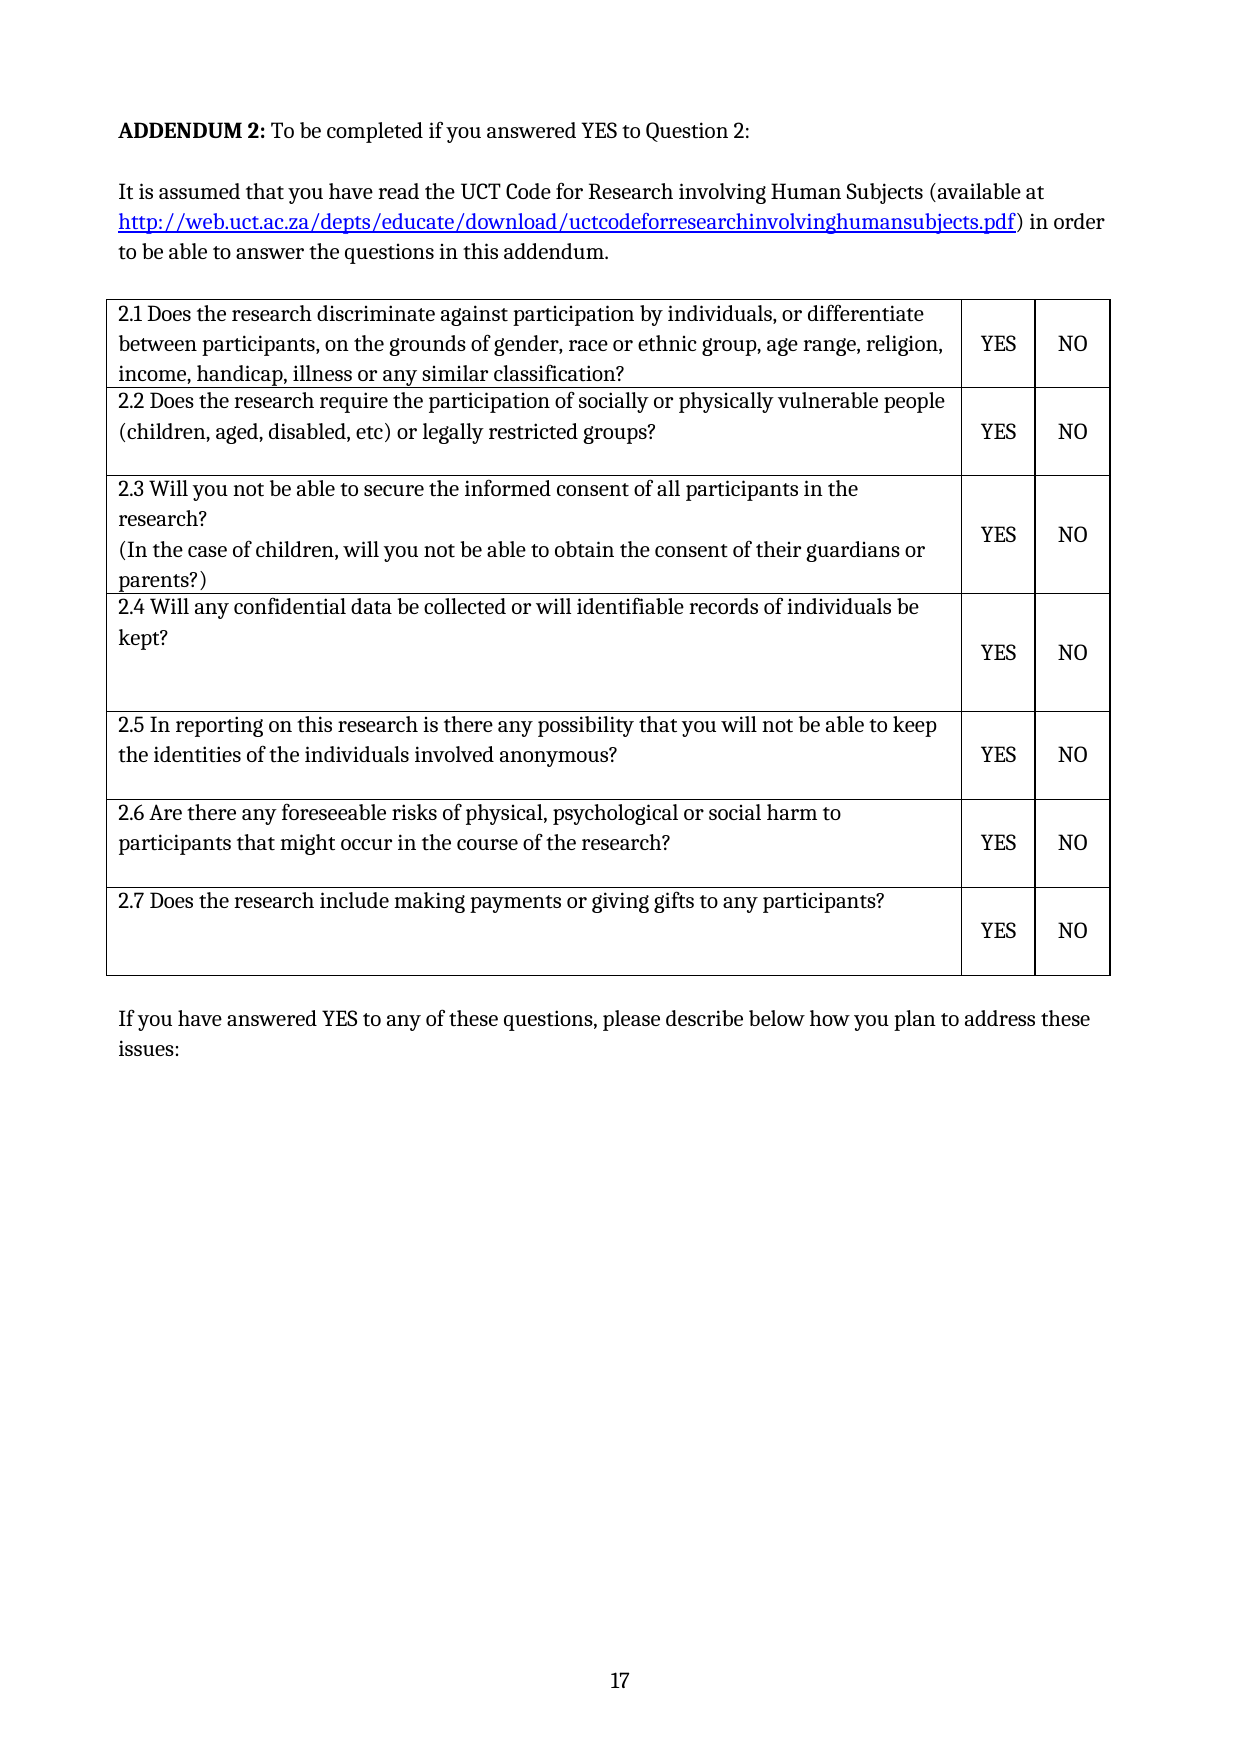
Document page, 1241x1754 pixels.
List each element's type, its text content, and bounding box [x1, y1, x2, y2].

text If you have answered YES to any of these questions, please describe below how you plan to address these issues: [118, 1006, 1122, 1062]
text ADDENDUM 2: To be completed if you answered YES to Question 2: [118, 118, 1122, 144]
table_cell YES [962, 388, 1034, 475]
table_cell NO [1036, 888, 1109, 974]
table_cell NO [1036, 476, 1109, 593]
table_cell 2.5 In reporting on this research is there any possibility that you will not be able to keep the identities of the individuals involved anonymous? [107, 712, 961, 799]
table_header NO [1036, 300, 1109, 387]
table_cell YES [962, 476, 1034, 593]
table_cell NO [1036, 712, 1109, 799]
table_header 2.1 Does the research discriminate against participation by individuals, or differentiate between participants, on the grounds of gender, race or ethnic group, age range, religion, income, handicap, illness or any similar classification? [107, 300, 961, 387]
table_cell 2.3 Will you not be able to secure the informed consent of all participants in the research? (In the case of children, will you not be able to obtain the consent of their guardians or parents?) [107, 476, 961, 593]
table_cell YES [962, 712, 1034, 799]
table_cell 2.4 Will any confidential data be collected or will identifiable records of individuals be kept? [107, 594, 961, 711]
table_cell YES [962, 800, 1034, 887]
table_cell YES [962, 594, 1034, 711]
table_cell 2.7 Does the research include making payments or giving gifts to any participants? [107, 888, 961, 974]
table_header YES [962, 300, 1034, 387]
table_cell 2.2 Does the research require the participation of socially or physically vulnerable people (children, aged, disabled, etc) or legally restricted groups? [107, 388, 961, 475]
table_cell YES [962, 888, 1034, 974]
table_cell NO [1036, 594, 1109, 711]
table_cell NO [1036, 388, 1109, 475]
table_cell NO [1036, 800, 1109, 887]
text It is assumed that you have read the UCT Code for Research involving Human Subjects (available at http://web.uct.ac.za/depts/educate/download/uctcodeforresearchinvolvinghumansubjects.pdf) in order to be able to answer the questions in this addendum. [118, 178, 1122, 265]
table_cell 2.6 Are there any foreseeable risks of physical, psychological or social harm to participants that might occur in the course of the research? [107, 800, 961, 887]
